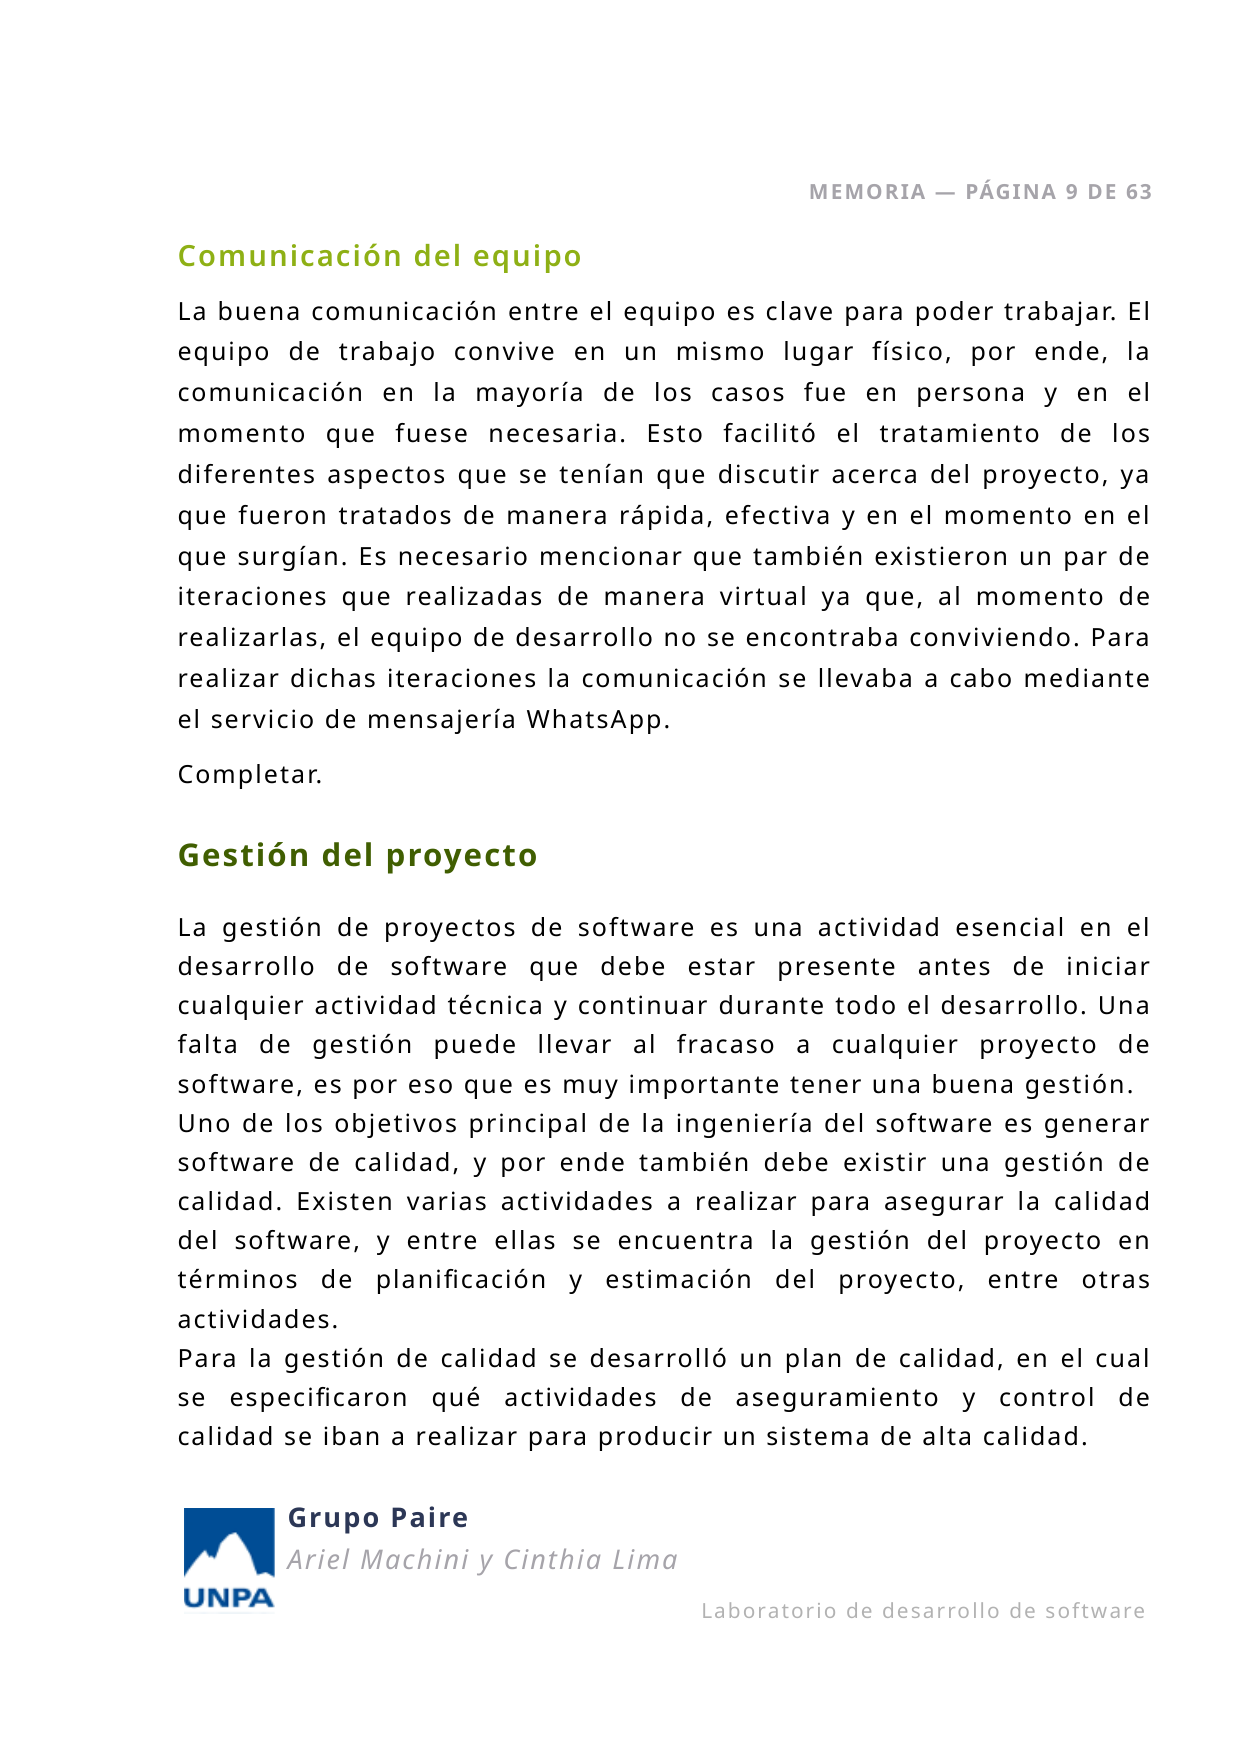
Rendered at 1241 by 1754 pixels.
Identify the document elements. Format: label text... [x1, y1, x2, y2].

subtitle Comunicación del equipo [177, 235, 1152, 275]
text La gestión de proyectos de software es una actividad esencial en el desarrollo de software que debe estar presente antes de iniciar cualquier actividad técnica y continuar durante todo el desarrollo. Una falta de gestión puede llevar al fracaso a cualquier proyecto de software, es por eso que es muy importante tener una buena gestión. [177, 909, 1152, 1100]
picture [184, 1508, 275, 1614]
text Para la gestión de calidad se desarrolló un plan de calidad, en el cual se especificaron qué actividades de aseguramiento y control de calidad se iban a realizar para producir un sistema de alta calidad. [177, 1340, 1152, 1453]
text Uno de los objetivos principal de la ingeniería del software es generar software de calidad, y por ende también debe existir una gestión de calidad. Existen varias actividades a realizar para asegurar la calidad del software, y entre ellas se encuentra la gestión del proyecto en términos de planificación y estimación del proyecto, entre otras actividades. [177, 1105, 1152, 1335]
text Completar. [177, 757, 1152, 791]
subtitle Gestión del proyecto [177, 833, 1152, 876]
text La buena comunicación entre el equipo es clave para poder trabajar. El equipo de trabajo convive en un mismo lugar físico, por ende, la comunicación en la mayoría de los casos fue en persona y en el momento que fuese necesaria. Esto facilitó el tratamiento de los diferentes aspectos que se tenían que discutir acerca del proyecto, ya que fueron tratados de manera rápida, efectiva y en el momento en el que surgían. Es necesario mencionar que también existieron un par de iteraciones que realizadas de manera virtual ya que, al momento de realizarlas, el equipo de desarrollo no se encontraba conviviendo. Para realizar dichas iteraciones la comunicación se llevaba a cabo mediante el servicio de mensajería WhatsApp. [177, 293, 1152, 736]
